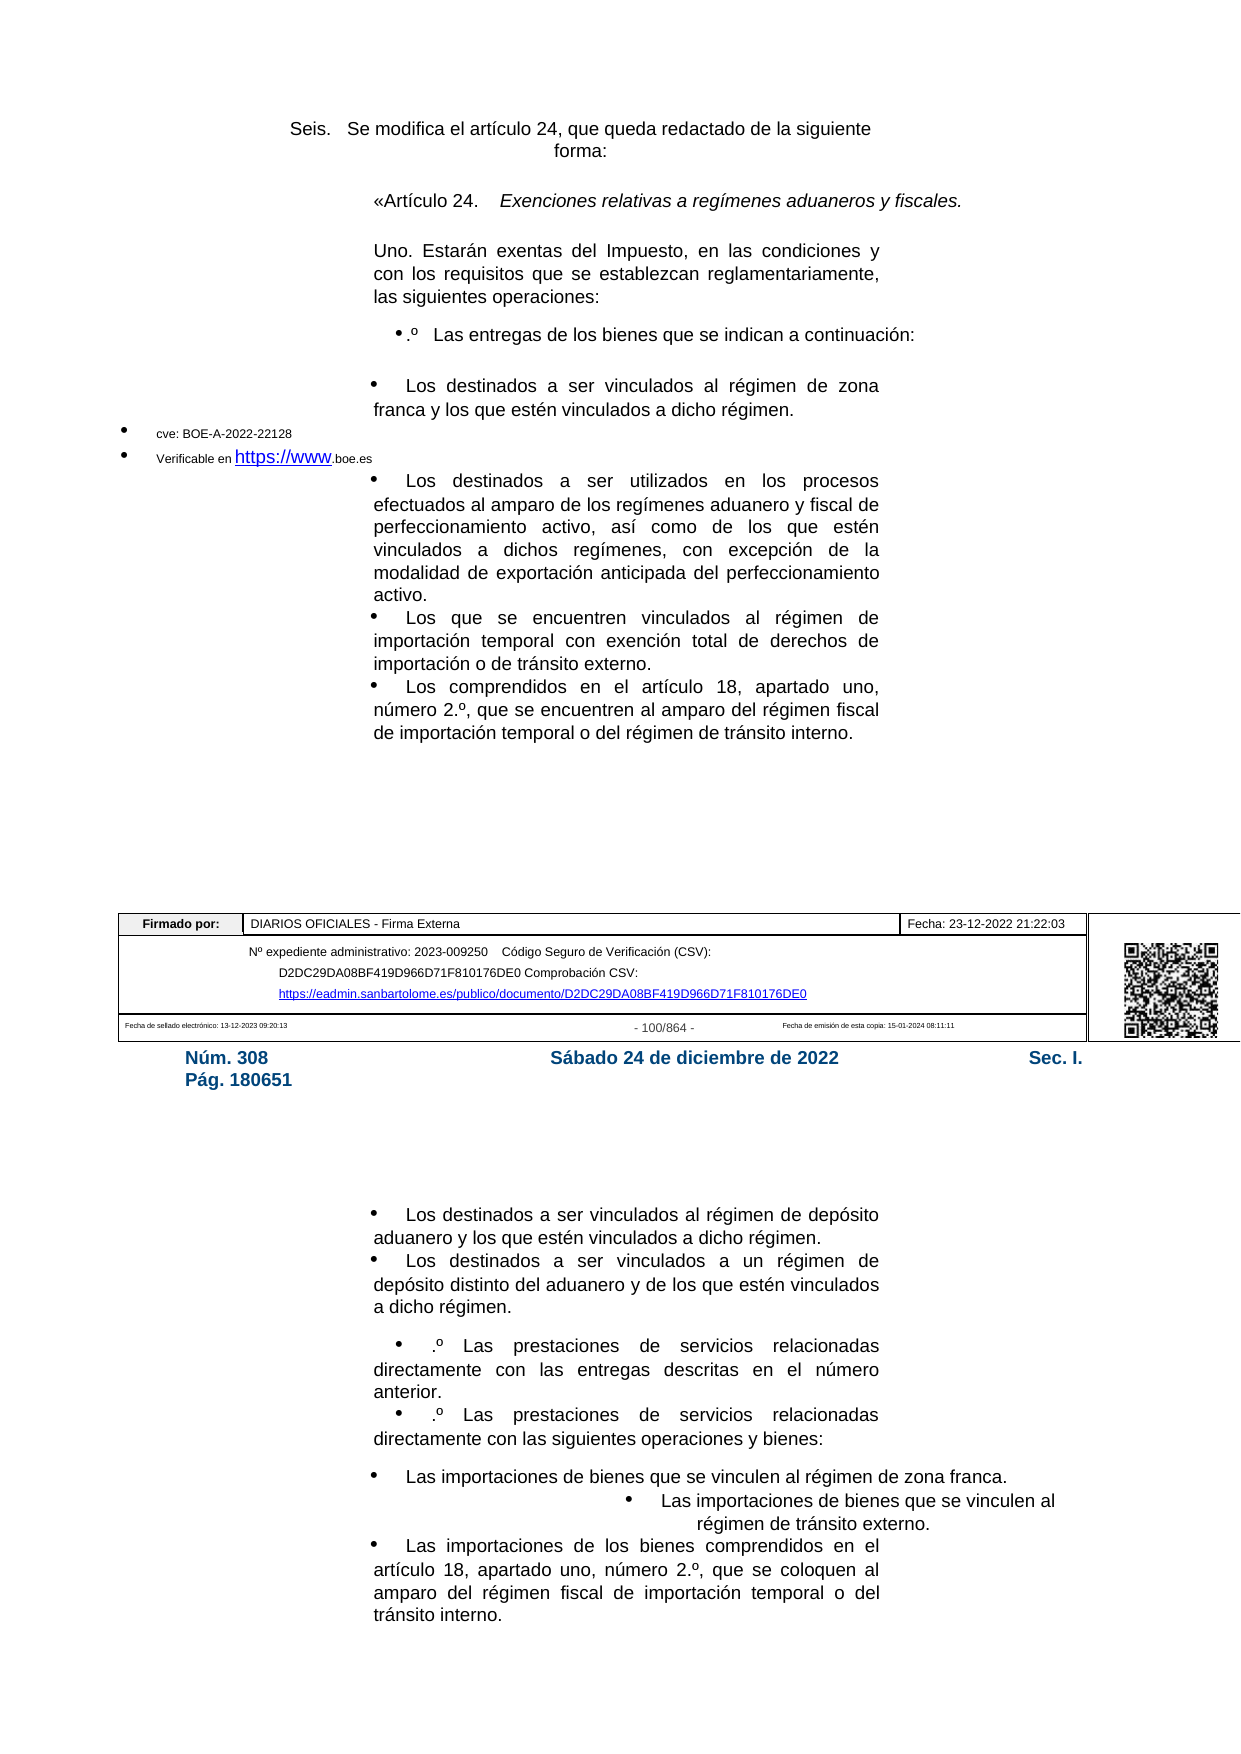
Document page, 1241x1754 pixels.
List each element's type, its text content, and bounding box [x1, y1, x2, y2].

text Seis. Se modifica el artículo 24, que queda redactado de la siguiente forma: [283, 118, 878, 161]
table_header Firmado por: [119, 914, 242, 932]
list Las importaciones de los bienes comprendidos en el artículo 18, apartado uno, número 2.º, que se coloquen al amparo del régimen fiscal de importación temporal o del tránsito interno. [337, 1535, 880, 1626]
list Los destinados a ser vinculados al régimen de zona franca y los que estén vinculados a dicho régimen. [337, 375, 879, 421]
list .º Las entregas de los bienes que se indican a continuación: [363, 324, 1122, 347]
list Las importaciones de bienes que se vinculen al régimen de tránsito externo. [625, 1490, 1122, 1534]
list .º Las prestaciones de servicios relacionadas directamente con las siguientes operaciones y bienes: [337, 1404, 879, 1449]
text «Artículo 24. Exenciones relativas a regímenes aduaneros y fiscales. [373, 190, 1122, 211]
list Los comprendidos en el artículo 18, apartado uno, número 2.º, que se encuentren al amparo del régimen fiscal de importación temporal o del régimen de tránsito interno. [337, 676, 879, 743]
list Los destinados a ser utilizados en los procesos efectuados al amparo de los regímenes aduanero y fiscal de perfeccionamiento activo, así como de los que estén vinculados a dichos regímenes, con excepción de la modalidad de exportación anticipada del perfeccionamiento activo. [337, 470, 879, 606]
table_header DIARIOS OFICIALES - Firma Externa [244, 914, 899, 934]
list Verificable en https://www.boe.es [84, 446, 879, 469]
list Las importaciones de bienes que se vinculen al régimen de zona franca. [337, 1466, 1122, 1489]
text Uno. Estarán exentas del Impuesto, en las condiciones y con los requisitos que se establezcan reglamentariamente, las siguientes operaciones: [373, 240, 880, 307]
list cve: BOE-A-2022-22128 [84, 423, 879, 443]
list Los destinados a ser vinculados a un régimen de depósito distinto del aduanero y de los que estén vinculados a dicho régimen. [337, 1250, 880, 1318]
table_cell Fecha de sellado electrónico: 13-12-2023 09:20:13 - 100/864 - Fecha de emisión de esta copia: 15-01-2024 08:11:11 [119, 1015, 1086, 1041]
list .º Las prestaciones de servicios relacionadas directamente con las entregas descritas en el número anterior. [337, 1335, 879, 1403]
text Núm. 308 Sábado 24 de diciembre de 2022 Sec. I. Pág. 180651 [185, 1047, 1122, 1090]
table_header Fecha: 23-12-2022 21:22:03 [901, 914, 1086, 934]
list Los destinados a ser vinculados al régimen de depósito aduanero y los que estén vinculados a dicho régimen. [337, 1204, 879, 1249]
list Los que se encuentren vinculados al régimen de importación temporal con exención total de derechos de importación o de tránsito externo. [337, 607, 879, 674]
table_cell Nº expediente administrativo: 2023-009250 Código Seguro de Verificación (CSV): D2DC29DA08BF419D966D71F810176DE0 Comprobación CSV: https://eadmin.sanbartolome.es/publico/documento/D2DC29DA08BF419D966D71F810176DE0 [119, 936, 1086, 1013]
table_header [1089, 914, 1240, 1041]
